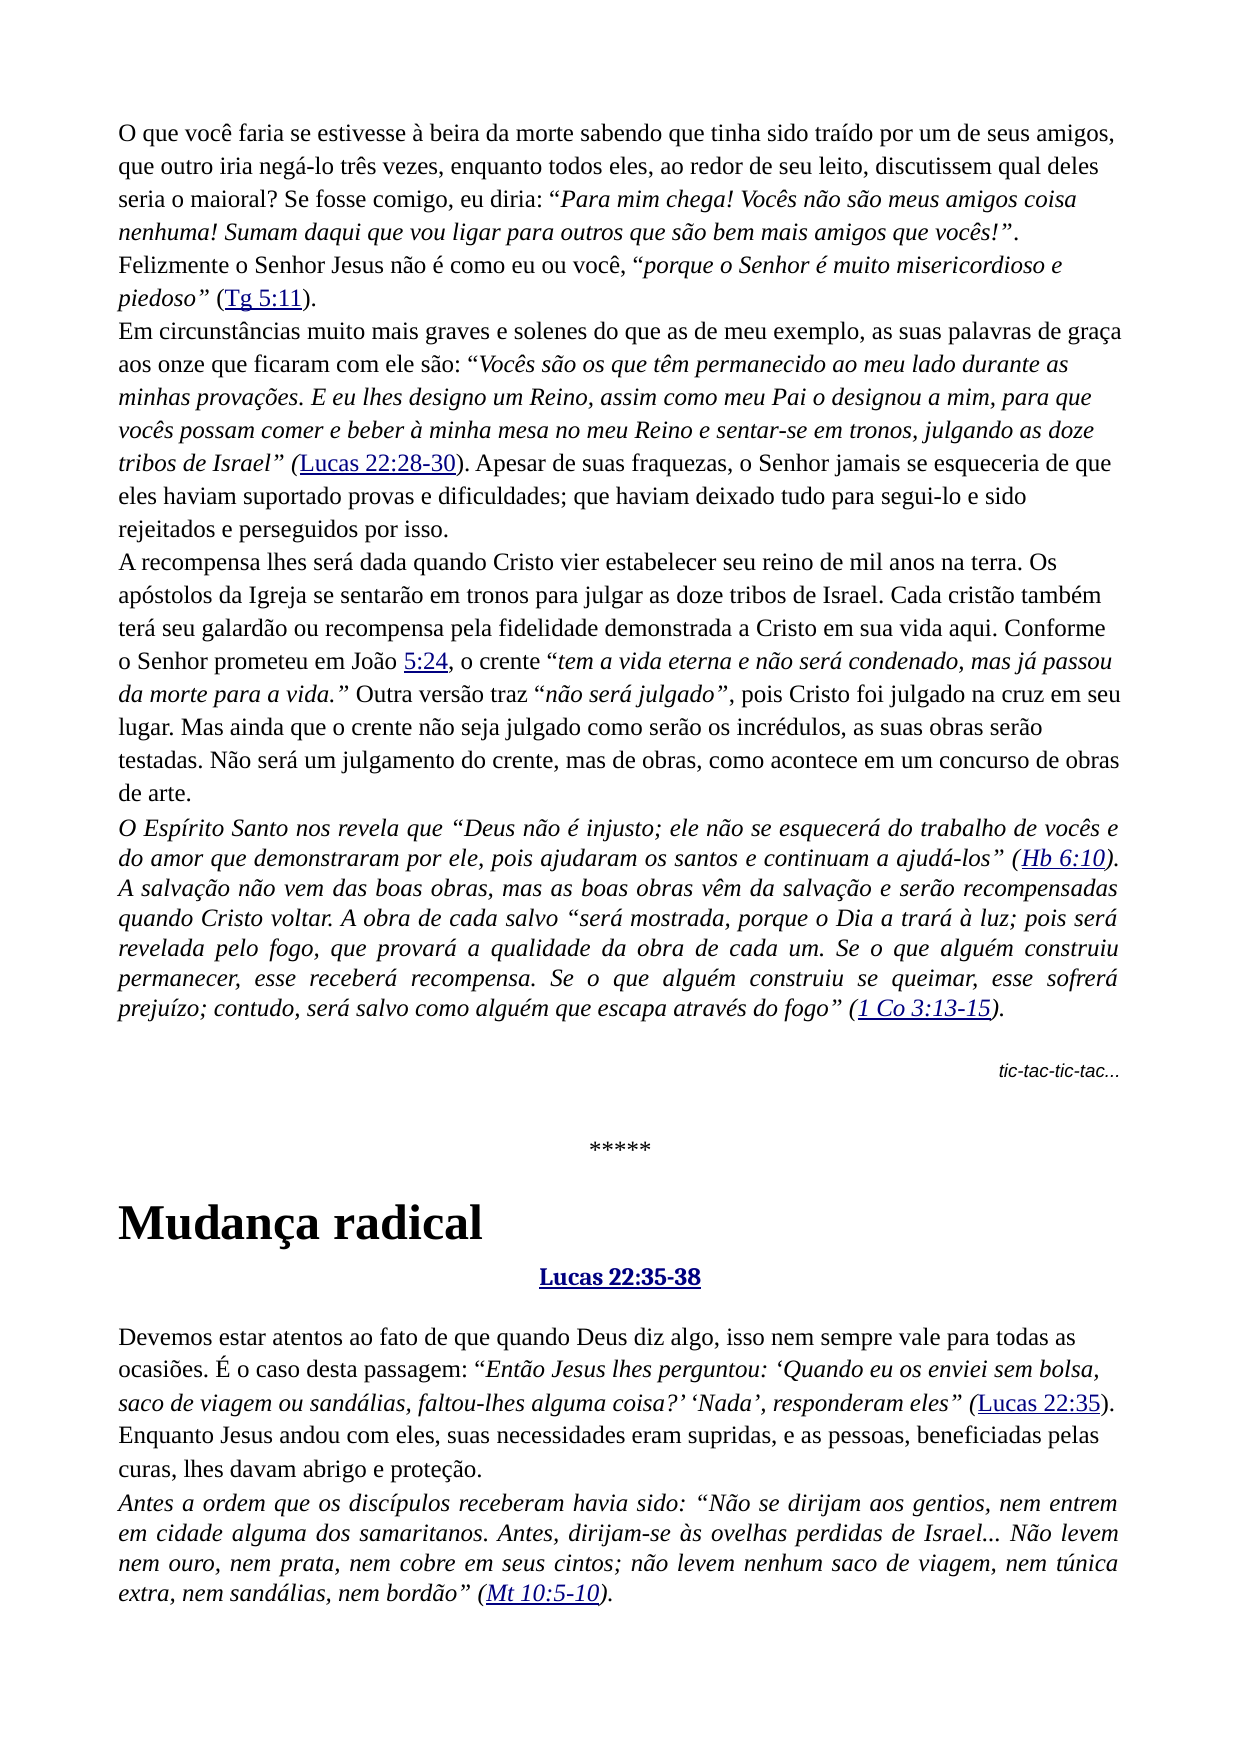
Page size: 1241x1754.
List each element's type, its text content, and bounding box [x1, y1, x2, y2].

text O que você faria se estivesse à beira da morte sabendo que tinha sido traído por um de seus amigos, que outro iria negá-lo três vezes, enquanto todos eles, ao redor de seu leito, discutissem qual deles seria o maioral? Se fosse comigo, eu diria: “Para mim chega! Vocês não são meus amigos coisa nenhuma! Sumam daqui que vou ligar para outros que são bem mais amigos que vocês!”. Felizmente o Senhor Jesus não é como eu ou você, “porque o Senhor é muito misericordioso e piedoso” (Tg 5:11). [118, 118, 1122, 312]
text Antes a ordem que os discípulos receberam havia sido: “Não se dirijam aos gentios, nem entrem em cidade alguma dos samaritanos. Antes, dirijam-se às ovelhas perdidas de Israel... Não levem nem ouro, nem prata, nem cobre em seus cintos; não levem nenhum saco de viagem, nem túnica extra, nem sandálias, nem bordão” (Mt 10:5-10). [118, 1487, 1122, 1607]
text O Espírito Santo nos revela que “Deus não é injusto; ele não se esquecerá do trabalho de vocês e do amor que demonstraram por ele, pois ajudaram os santos e continuam a ajudá-los” (Hb 6:10). A salvação não vem das boas obras, mas as boas obras vêm da salvação e serão recompensadas quando Cristo voltar. A obra de cada salvo “será mostrada, porque o Dia a trará à luz; pois será revelada pelo fogo, que provará a qualidade da obra de cada um. Se o que alguém construiu permanecer, esse receberá recompensa. Se o que alguém construiu se queimar, esse sofrerá prejuízo; contudo, será salvo como alguém que escapa através do fogo” (1 Co 3:13-15). [118, 812, 1122, 1022]
text A recompensa lhes será dada quando Cristo vier estabelecer seu reino de mil anos na terra. Os apóstolos da Igreja se sentarão em tronos para julgar as doze tribos de Israel. Cada cristão também terá seu galardão ou recompensa pela fidelidade demonstrada a Cristo em sua vida aqui. Conforme o Senhor prometeu em João 5:24, o crente “tem a vida eterna e não será condenado, mas já passou da morte para a vida.” Outra versão traz “não será julgado”, pois Cristo foi julgado na cruz em seu lugar. Mas ainda que o crente não seja julgado como serão os incrédulos, as suas obras serão testadas. Não será um julgamento do crente, mas de obras, como acontece em um concurso de obras de arte. [118, 547, 1122, 807]
text Lucas 22:35-38 [118, 1263, 1122, 1292]
text tic-tac-tic-tac... [118, 1059, 1122, 1081]
subtitle Mudança radical [118, 1193, 1122, 1251]
text ***** [118, 1135, 1122, 1164]
text Em circunstâncias muito mais graves e solenes do que as de meu exemplo, as suas palavras de graça aos onze que ficaram com ele são: “Vocês são os que têm permanecido ao meu lado durante as minhas provações. E eu lhes designo um Reino, assim como meu Pai o designou a mim, para que vocês possam comer e beber à minha mesa no meu Reino e sentar-se em tronos, julgando as doze tribos de Israel” (Lucas 22:28-30). Apesar de suas fraquezas, o Senhor jamais se esqueceria de que eles haviam suportado provas e dificuldades; que haviam deixado tudo para segui-lo e sido rejeitados e perseguidos por isso. [118, 316, 1122, 543]
text Devemos estar atentos ao fato de que quando Deus diz algo, isso nem sempre vale para todas as ocasiões. É o caso desta passagem: “Então Jesus lhes perguntou: ‘Quando eu os enviei sem bolsa, saco de viagem ou sandálias, faltou-lhes alguma coisa?’ ‘Nada’, responderam eles” (Lucas 22:35). Enquanto Jesus andou com eles, suas necessidades eram supridas, e as pessoas, beneficiadas pelas curas, lhes davam abrigo e proteção. [118, 1322, 1122, 1482]
